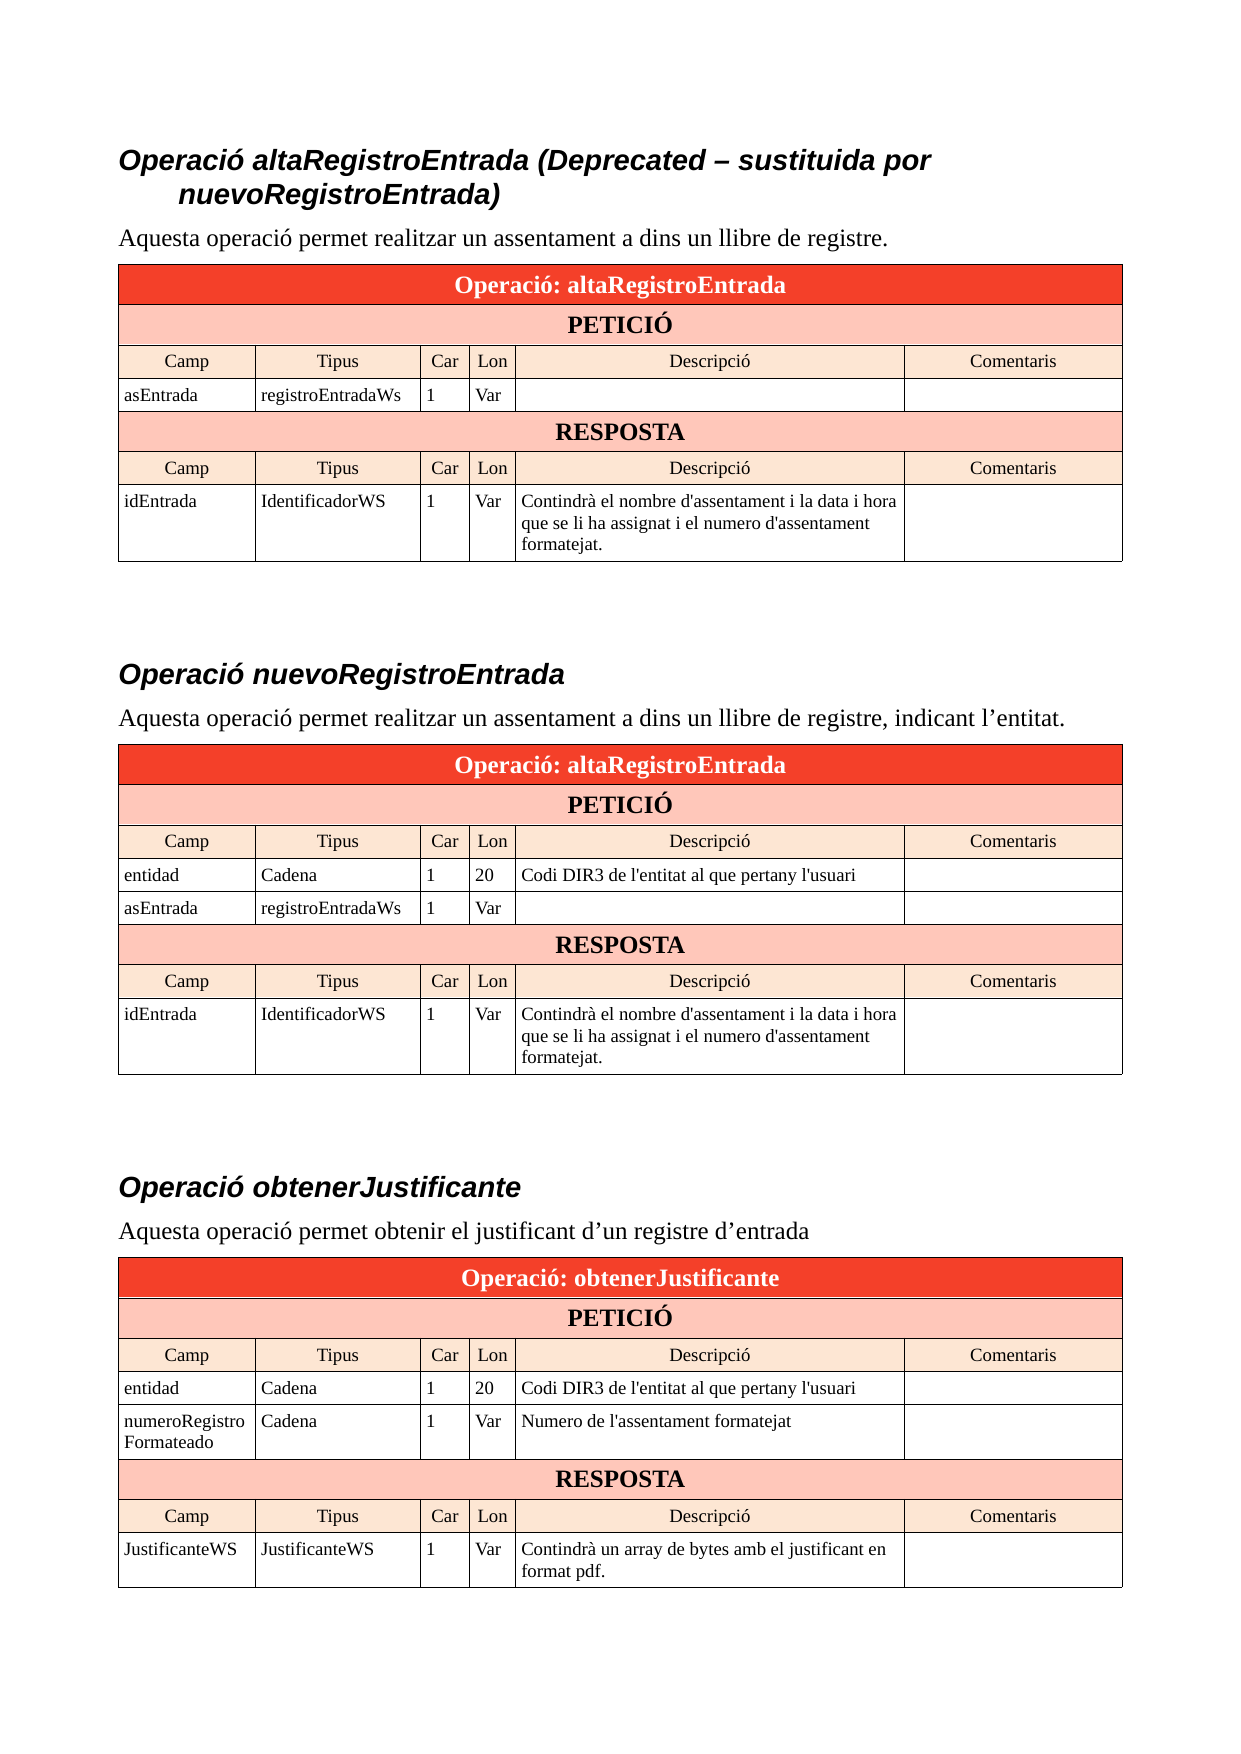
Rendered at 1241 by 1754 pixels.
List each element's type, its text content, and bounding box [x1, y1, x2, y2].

table_cell [905, 1372, 1122, 1404]
table_cell idEntrada [119, 999, 255, 1074]
table_cell RESPOSTA [119, 1460, 1122, 1499]
table_cell Tipus [256, 1339, 420, 1371]
table_cell Camp [119, 452, 255, 484]
table_cell [905, 859, 1122, 891]
table_cell Lon [470, 452, 515, 484]
table_cell Cadena [256, 859, 420, 891]
table_cell Comentaris [905, 452, 1122, 484]
table_cell Codi DIR3 de l'entitat al que pertany l'usuari [516, 859, 904, 891]
table_cell Comentaris [905, 1500, 1122, 1532]
table_cell entidad [119, 859, 255, 891]
table_cell Var [470, 1533, 515, 1587]
table_cell asEntrada [119, 892, 255, 924]
table_cell Tipus [256, 452, 420, 484]
table_cell Car [421, 452, 469, 484]
table_cell 1 [421, 485, 469, 561]
table_cell entidad [119, 1372, 255, 1404]
table_cell Contindrà un array de bytes amb el justificant en format pdf. [516, 1533, 904, 1587]
table_cell Camp [119, 346, 255, 378]
table_cell 1 [421, 892, 469, 924]
table_cell JustificanteWS [119, 1533, 255, 1587]
table_cell asEntrada [119, 379, 255, 411]
table_cell Cadena [256, 1372, 420, 1404]
table_cell Tipus [256, 826, 420, 858]
table_cell [516, 379, 904, 411]
table_cell Var [470, 892, 515, 924]
table_cell Descripció [516, 1339, 904, 1371]
subtitle Operació nuevoRegistroEntrada [118, 657, 1122, 690]
table_cell Descripció [516, 1500, 904, 1532]
table_cell idEntrada [119, 485, 255, 561]
table_cell Var [470, 485, 515, 561]
subtitle Operació altaRegistroEntrada (Deprecated – sustituida por nuevoRegistroEntrada) [118, 143, 1122, 210]
table_cell Camp [119, 1500, 255, 1532]
table_cell registroEntradaWs [256, 892, 420, 924]
table_cell Camp [119, 826, 255, 858]
table_cell 1 [421, 999, 469, 1074]
text Aquesta operació permet realitzar un assentament a dins un llibre de registre. [118, 223, 1122, 251]
table_cell [516, 892, 904, 924]
table_cell Var [470, 999, 515, 1074]
table_cell PETICIÓ [119, 1299, 1122, 1338]
table_cell [905, 379, 1122, 411]
table_cell Car [421, 826, 469, 858]
table_cell Car [421, 1500, 469, 1532]
table_cell Lon [470, 965, 515, 997]
table_cell registroEntradaWs [256, 379, 420, 411]
table_cell [905, 999, 1122, 1074]
subtitle Operació obtenerJustificante [118, 1170, 1122, 1203]
table_cell [905, 485, 1122, 561]
table_header Operació: altaRegistroEntrada [119, 745, 1122, 784]
table_cell PETICIÓ [119, 305, 1122, 344]
table_cell RESPOSTA [119, 925, 1122, 964]
table_cell Descripció [516, 965, 904, 997]
table_cell Lon [470, 1500, 515, 1532]
table_cell Comentaris [905, 826, 1122, 858]
table_cell PETICIÓ [119, 785, 1122, 824]
table_cell Car [421, 965, 469, 997]
table_cell RESPOSTA [119, 412, 1122, 451]
table_cell Comentaris [905, 965, 1122, 997]
table_cell Descripció [516, 452, 904, 484]
table_cell numeroRegistroFormateado [119, 1405, 255, 1459]
table_cell 1 [421, 859, 469, 891]
text Aquesta operació permet obtenir el justificant d’un registre d’entrada [118, 1216, 1122, 1244]
table_cell Contindrà el nombre d'assentament i la data i hora que se li ha assignat i el numero d'assentament formatejat. [516, 999, 904, 1074]
table_cell Numero de l'assentament formatejat [516, 1405, 904, 1459]
table_cell 1 [421, 1533, 469, 1587]
table_cell IdentificadorWS [256, 485, 420, 561]
table_cell Tipus [256, 965, 420, 997]
table_cell [905, 1533, 1122, 1587]
table_cell Var [470, 1405, 515, 1459]
table_cell 1 [421, 1372, 469, 1404]
table_cell 1 [421, 379, 469, 411]
table_cell Camp [119, 965, 255, 997]
text Aquesta operació permet realitzar un assentament a dins un llibre de registre, indicant l’entitat. [118, 703, 1122, 731]
table_cell 20 [470, 1372, 515, 1404]
table_cell Camp [119, 1339, 255, 1371]
table_cell Comentaris [905, 1339, 1122, 1371]
table_cell Descripció [516, 346, 904, 378]
table_cell Codi DIR3 de l'entitat al que pertany l'usuari [516, 1372, 904, 1404]
table_cell IdentificadorWS [256, 999, 420, 1074]
table_cell JustificanteWS [256, 1533, 420, 1587]
table_cell Contindrà el nombre d'assentament i la data i hora que se li ha assignat i el numero d'assentament formatejat. [516, 485, 904, 561]
table_cell Tipus [256, 346, 420, 378]
table_header Operació: obtenerJustificante [119, 1258, 1122, 1297]
table_cell Cadena [256, 1405, 420, 1459]
table_cell Tipus [256, 1500, 420, 1532]
table_cell Car [421, 1339, 469, 1371]
table_cell Lon [470, 826, 515, 858]
table_cell Descripció [516, 826, 904, 858]
table_header Operació: altaRegistroEntrada [119, 265, 1122, 304]
table_cell [905, 1405, 1122, 1459]
table_cell Car [421, 346, 469, 378]
table_cell Lon [470, 346, 515, 378]
table_cell Var [470, 379, 515, 411]
table_cell 20 [470, 859, 515, 891]
table_cell [905, 892, 1122, 924]
table_cell Comentaris [905, 346, 1122, 378]
table_cell Lon [470, 1339, 515, 1371]
table_cell 1 [421, 1405, 469, 1459]
